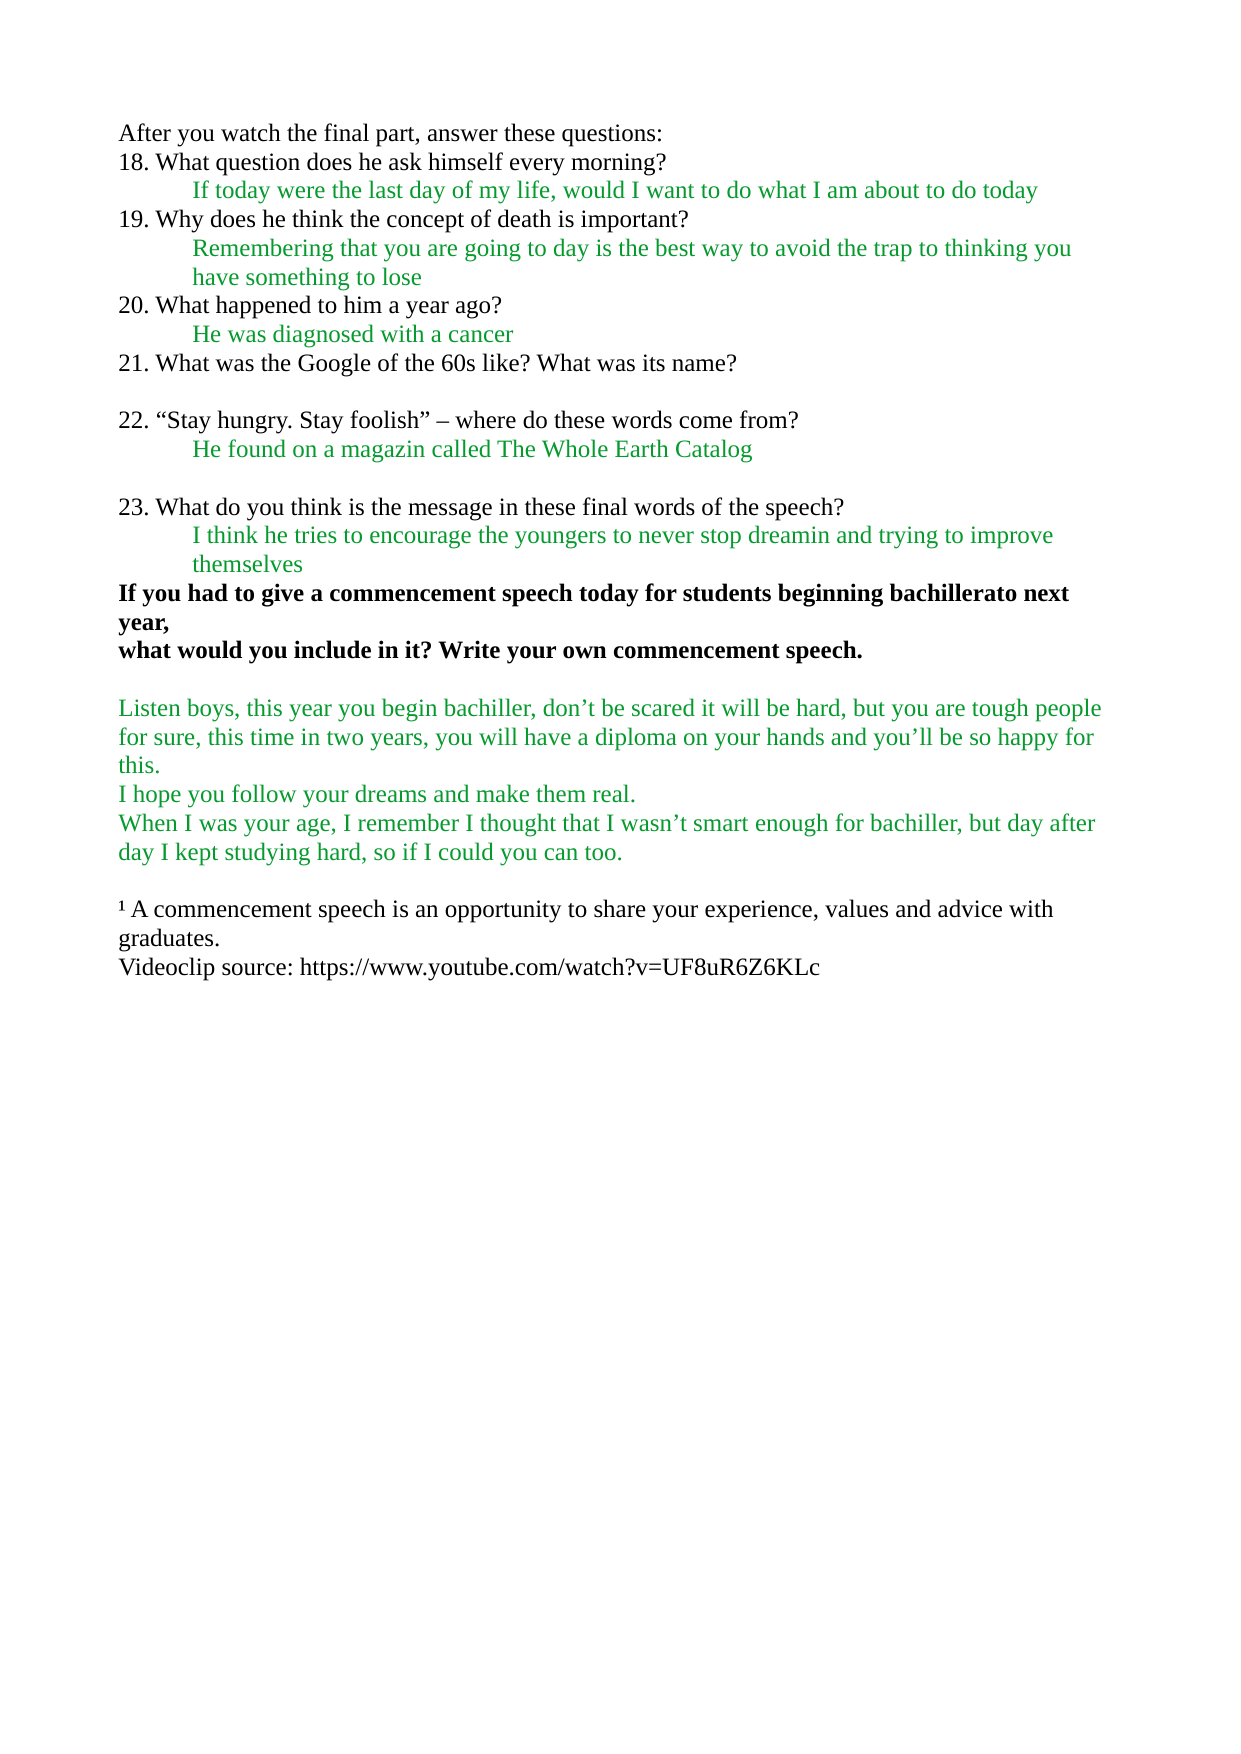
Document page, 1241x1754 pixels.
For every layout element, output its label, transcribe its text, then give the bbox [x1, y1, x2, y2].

text Remembering that you are going to day is the best way to avoid the trap to thinking you have something to lose [118, 233, 1122, 291]
text If you had to give a commencement speech today for students beginning bachillerato next year, [118, 578, 1122, 636]
text 21. What was the Google of the 60s like? What was its name? [118, 348, 1122, 377]
text Listen boys, this year you begin bachiller, don’t be scared it will be hard, but you are tough people for sure, this time in two years, you will have a diploma on your hands and you’ll be so happy for this. [118, 693, 1122, 779]
text After you watch the final part, answer these questions: [118, 118, 1122, 147]
text 18. What question does he ask himself every morning? [118, 147, 1122, 176]
text When I was your age, I remember I thought that I wasn’t smart enough for bachiller, but day after day I kept studying hard, so if I could you can too. [118, 808, 1122, 866]
text 20. What happened to him a year ago? [118, 291, 1122, 319]
text 23. What do you think is the message in these final words of the speech? [118, 492, 1122, 521]
text He found on a magazin called The Whole Earth Catalog [118, 434, 1122, 463]
text Videoclip source: https://www.youtube.com/watch?v=UF8uR6Z6KLc [118, 952, 1122, 981]
text If today were the last day of my life, would I want to do what I am about to do today [118, 176, 1122, 204]
text ¹ A commencement speech is an opportunity to share your experience, values and advice with graduates. [118, 894, 1122, 952]
text what would you include in it? Write your own commencement speech. [118, 636, 1122, 664]
text 19. Why does he think the concept of death is important? [118, 204, 1122, 233]
text He was diagnosed with a cancer [118, 319, 1122, 348]
text I hope you follow your dreams and make them real. [118, 779, 1122, 808]
text I think he tries to encourage the youngers to never stop dreamin and trying to improve themselves [118, 521, 1122, 578]
text 22. “Stay hungry. Stay foolish” – where do these words come from? [118, 406, 1122, 434]
